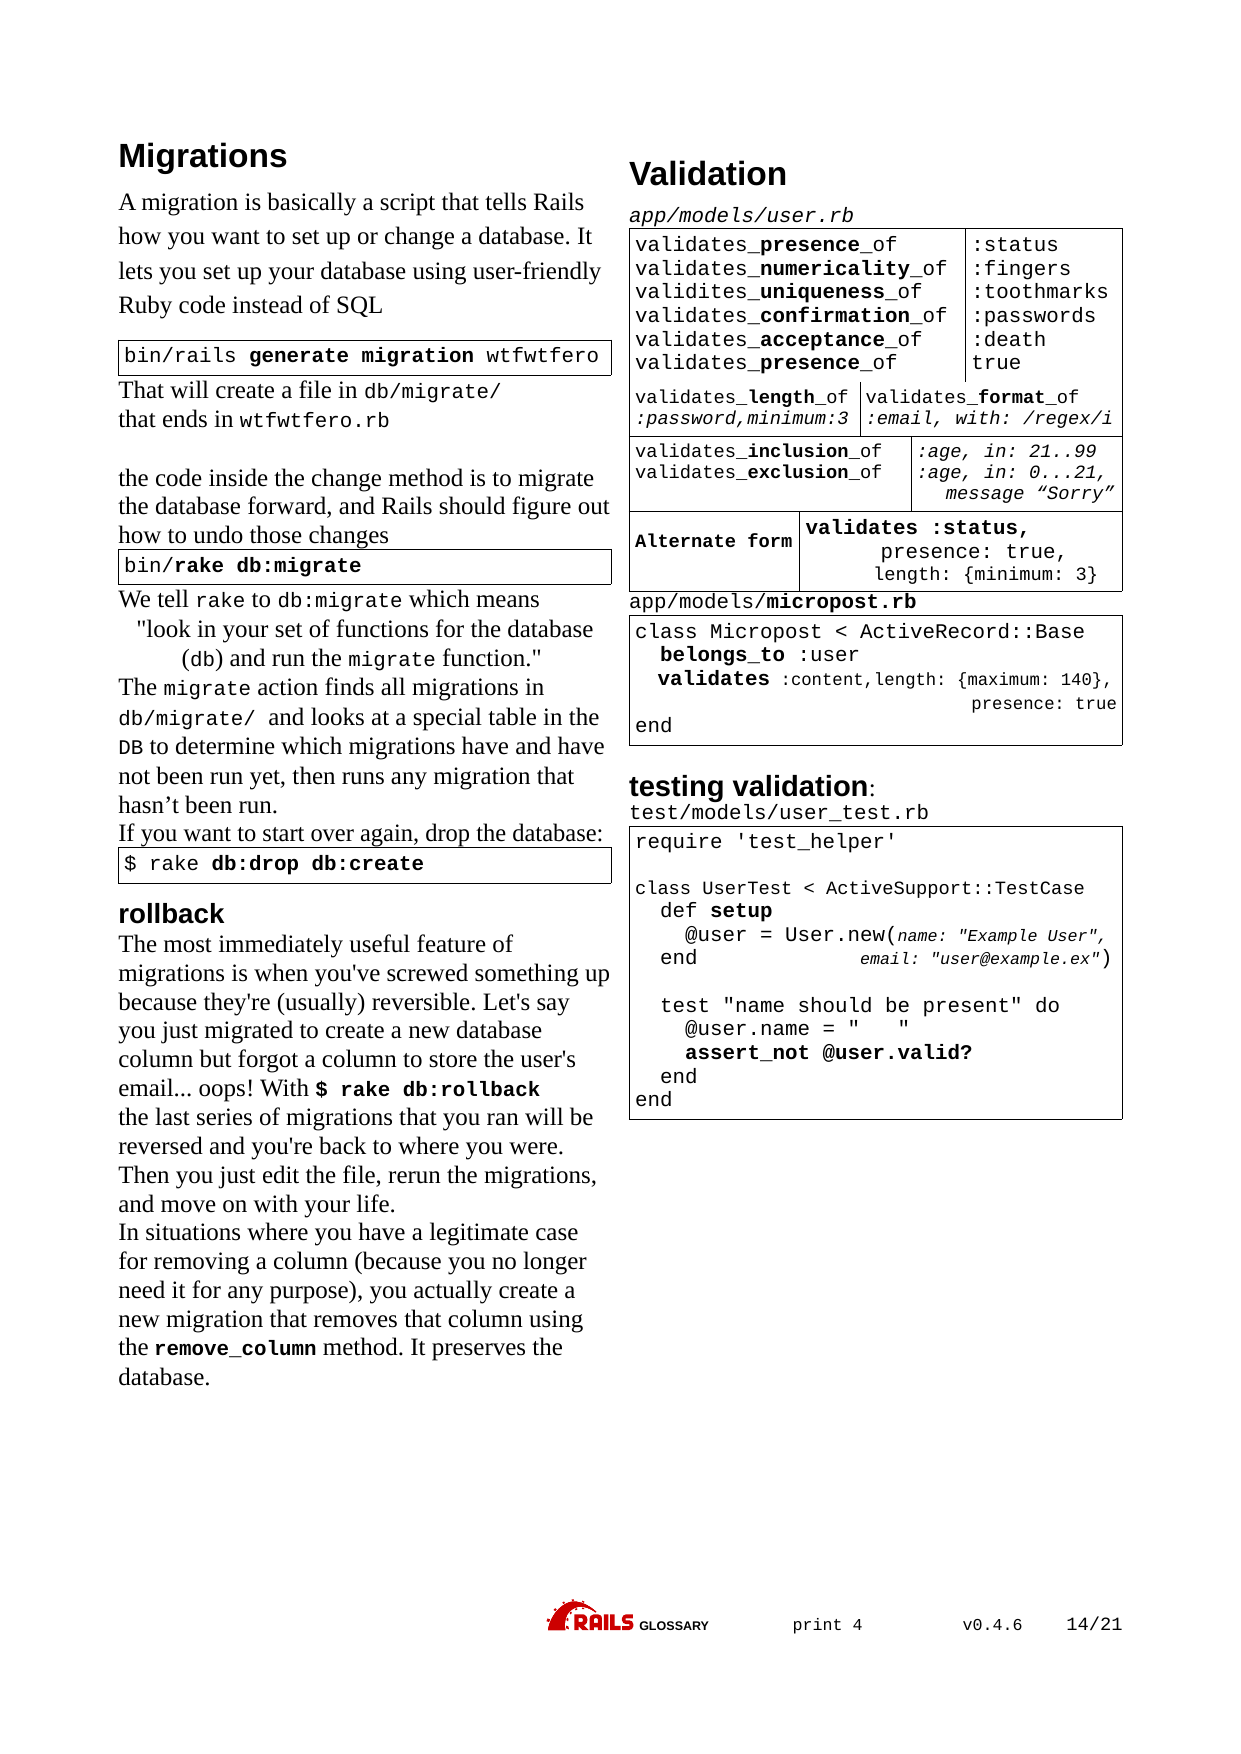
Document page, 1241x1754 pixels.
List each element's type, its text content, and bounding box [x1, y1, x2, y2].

text That will create a file in db/migrate/ [118, 376, 611, 404]
subtitle rollback [118, 897, 611, 929]
text We tell rake to db:migrate which means [118, 585, 611, 614]
table_cell validates_length_of :password,minimum:3 [630, 382, 860, 436]
text test/models/user_test.rb [629, 802, 1122, 826]
table_header class Micropost < ActiveRecord::Base belongs_to :user validates :content,length: {maximum: 140}, presence: true end [630, 616, 1122, 745]
table_header $ rake db:drop db:create [119, 848, 611, 882]
table_header validates_presence_of validates_numericality_of validites_uniqueness_of validates_confirmation_of validates_acceptance_of validates_presence_of [630, 229, 965, 382]
text testing validation: [629, 768, 1122, 802]
text the last series of migrations that you ran will be reversed and you're back to where you were. Then you just edit the file, rerun the migrations, and move on with your life. [118, 1102, 611, 1217]
table_header validates :status, presence: true, length: {minimum: 3} [800, 512, 1122, 591]
table_cell validates_format_of :email, with: /regex/i [861, 382, 1122, 436]
text In situations where you have a legitimate case for removing a column (because you no longer need it for any purpose), you actually create a new migration that removes that column using the remove_column method. It preserves the database. [118, 1217, 611, 1391]
text If you want to start over again, drop the database: [118, 818, 611, 847]
subtitle Migrations [118, 136, 611, 174]
text The migrate action finds all migrations in db/migrate/ and looks at a special table in the DB to determine which migrations have and have not been run yet, then runs any migration that hasn’t been run. [118, 672, 611, 818]
text A migration is basically a script that tells Rails how you want to set up or change a database. It lets you set up your database using user-friendly Ruby code instead of SQL [118, 187, 611, 319]
table_cell :age, in: 21..99 :age, in: 0...21, message “Sorry” [912, 437, 1122, 511]
table_header bin/rails generate migration wtfwtfero [119, 341, 611, 375]
table_header Alternate form [630, 512, 799, 591]
text app/models/micropost.rb [629, 592, 1122, 615]
text that ends in wtfwtfero.rb [118, 404, 611, 434]
text The most immediately useful feature of migrations is when you've screwed something up because they're (usually) reversible. Let's say you just migrated to create a new database column but forgot a column to store the user's email... oops! With $ rake db:rollback [118, 929, 611, 1102]
table_cell validates_inclusion_of validates_exclusion_of [630, 437, 911, 511]
text app/models/user.rb [629, 205, 1122, 228]
text "look in your set of functions for the database (db) and run the migrate function." [118, 614, 611, 672]
table_header bin/rake db:migrate [119, 550, 611, 584]
table_header require 'test_helper' class UserTest < ActiveSupport::TestCase def setup @user = User.new(name: "Example User", end email: "user@example.ex") test "name should be present" do @user.name = " " assert_not @user.valid? end end [630, 827, 1122, 1119]
table_header :status :fingers :toothmarks :passwords :death true [966, 229, 1122, 382]
text the code inside the change method is to migrate the database forward, and Rails should figure out how to undo those changes [118, 463, 611, 549]
subtitle Validation [629, 153, 1122, 192]
